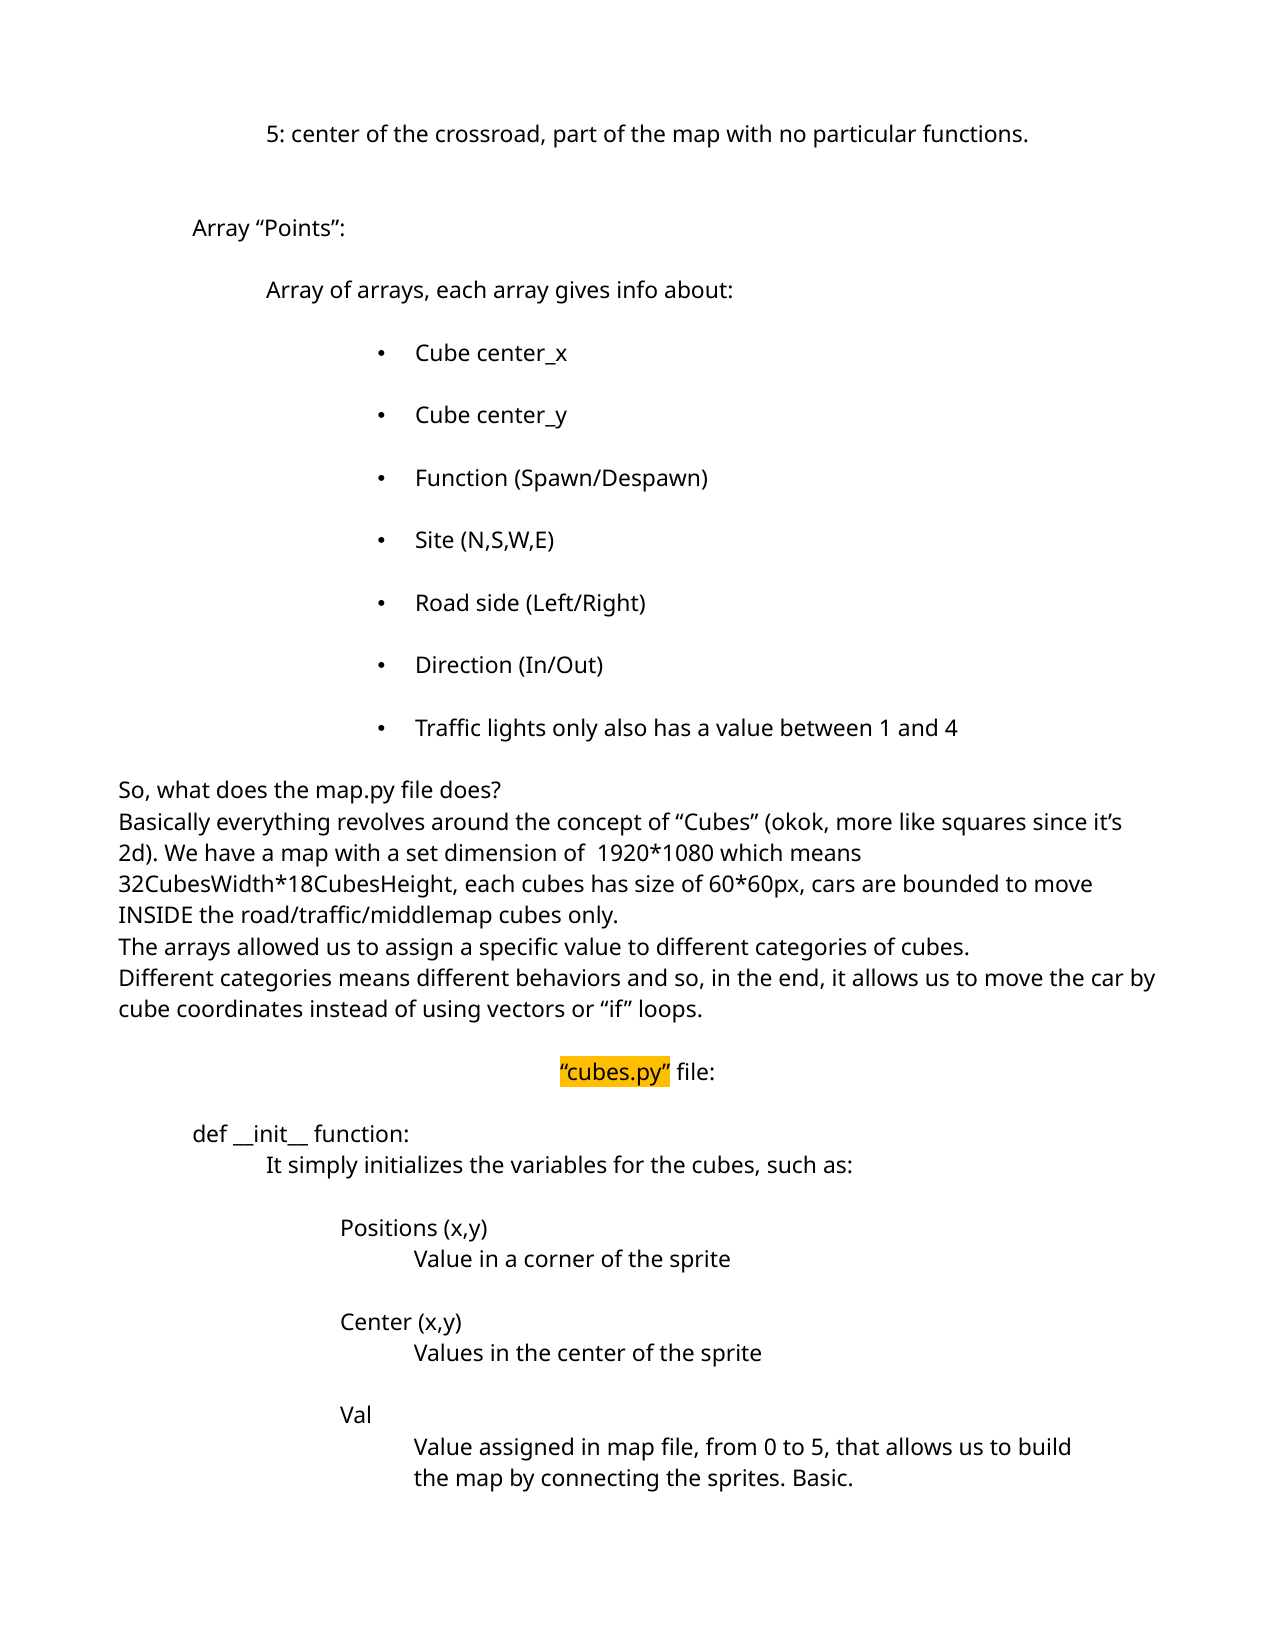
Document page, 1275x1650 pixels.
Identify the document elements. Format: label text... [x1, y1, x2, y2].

text Basically everything revolves around the concept of “Cubes” (okok, more like squares since it’s 2d). We have a map with a set dimension of 1920*1080 which means 32CubesWidth*18CubesHeight, each cubes has size of 60*60px, cars are bounded to move INSIDE the road/traffic/middlemap cubes only. [118, 806, 1157, 931]
list Traffic lights only also has a value between 1 and 4 [377, 712, 1157, 743]
list Function (Spawn/Despawn) [377, 462, 1157, 493]
text Value assigned in map file, from 0 to 5, that allows us to build the map by connecting the sprites. Basic. [118, 1431, 1157, 1493]
text Val [118, 1399, 1157, 1431]
text Array “Points”: [118, 212, 1157, 243]
text 5: center of the crossroad, part of the map with no particular functions. [118, 118, 1157, 149]
text “cubes.py” file: [118, 1056, 1157, 1087]
list Cube center_y [377, 399, 1157, 431]
text It simply initializes the variables for the cubes, such as: [118, 1149, 1157, 1181]
text def __init__ function: [118, 1118, 1157, 1149]
text Different categories means different behaviors and so, in the end, it allows us to move the car by cube coordinates instead of using vectors or “if” loops. [118, 962, 1157, 1024]
text So, what does the map.py file does? [118, 774, 1157, 806]
text The arrays allowed us to assign a specific value to different categories of cubes. [118, 931, 1157, 962]
list Direction (In/Out) [377, 649, 1157, 681]
text Positions (x,y) [118, 1212, 1157, 1243]
list Site (N,S,W,E) [377, 524, 1157, 556]
text Value in a corner of the sprite [118, 1243, 1157, 1274]
text Values in the center of the sprite [118, 1337, 1157, 1368]
text Array of arrays, each array gives info about: [118, 274, 1157, 306]
list Cube center_x [377, 337, 1157, 368]
list Road side (Left/Right) [377, 587, 1157, 618]
text Center (x,y) [118, 1306, 1157, 1337]
